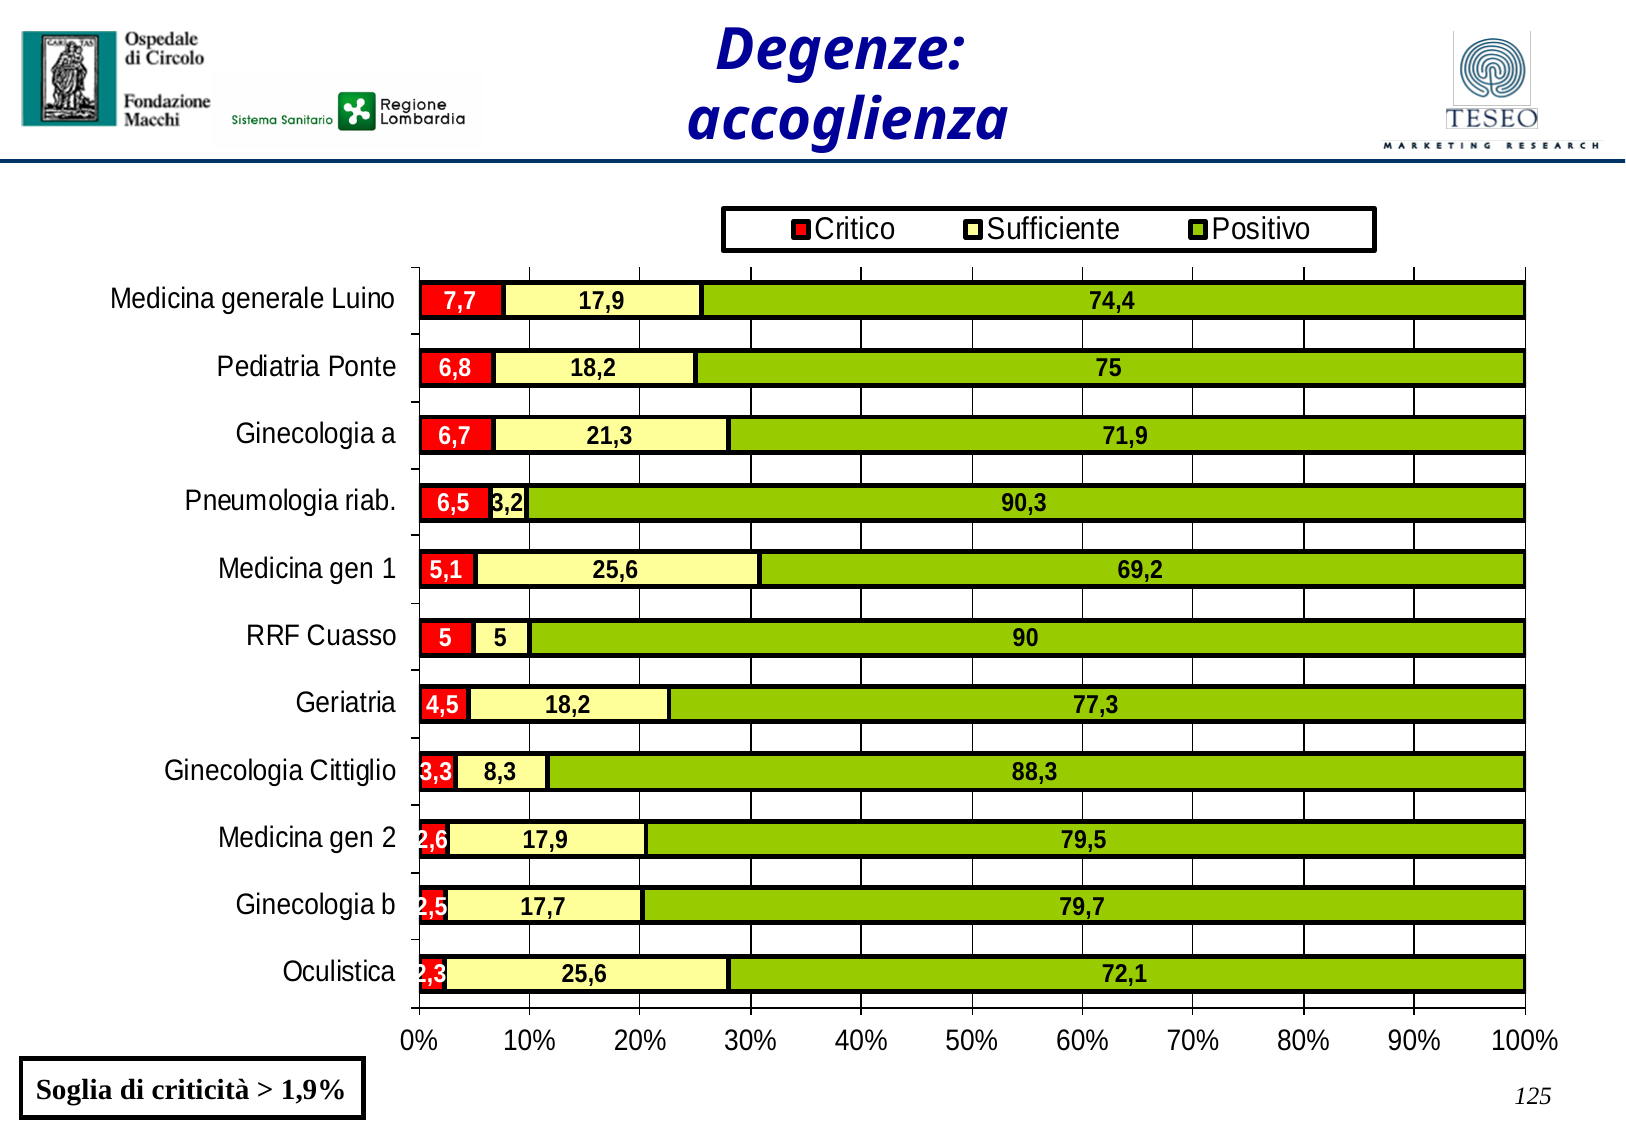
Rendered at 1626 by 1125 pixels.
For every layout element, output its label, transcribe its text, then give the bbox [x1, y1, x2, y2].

picture [1381, 31, 1604, 149]
text_box Soglia di criticità > 1,9% [21, 1058, 364, 1118]
text_box Degenze: accoglienza [304, 18, 1392, 144]
picture [62, 196, 1599, 1078]
picture [21, 31, 483, 149]
